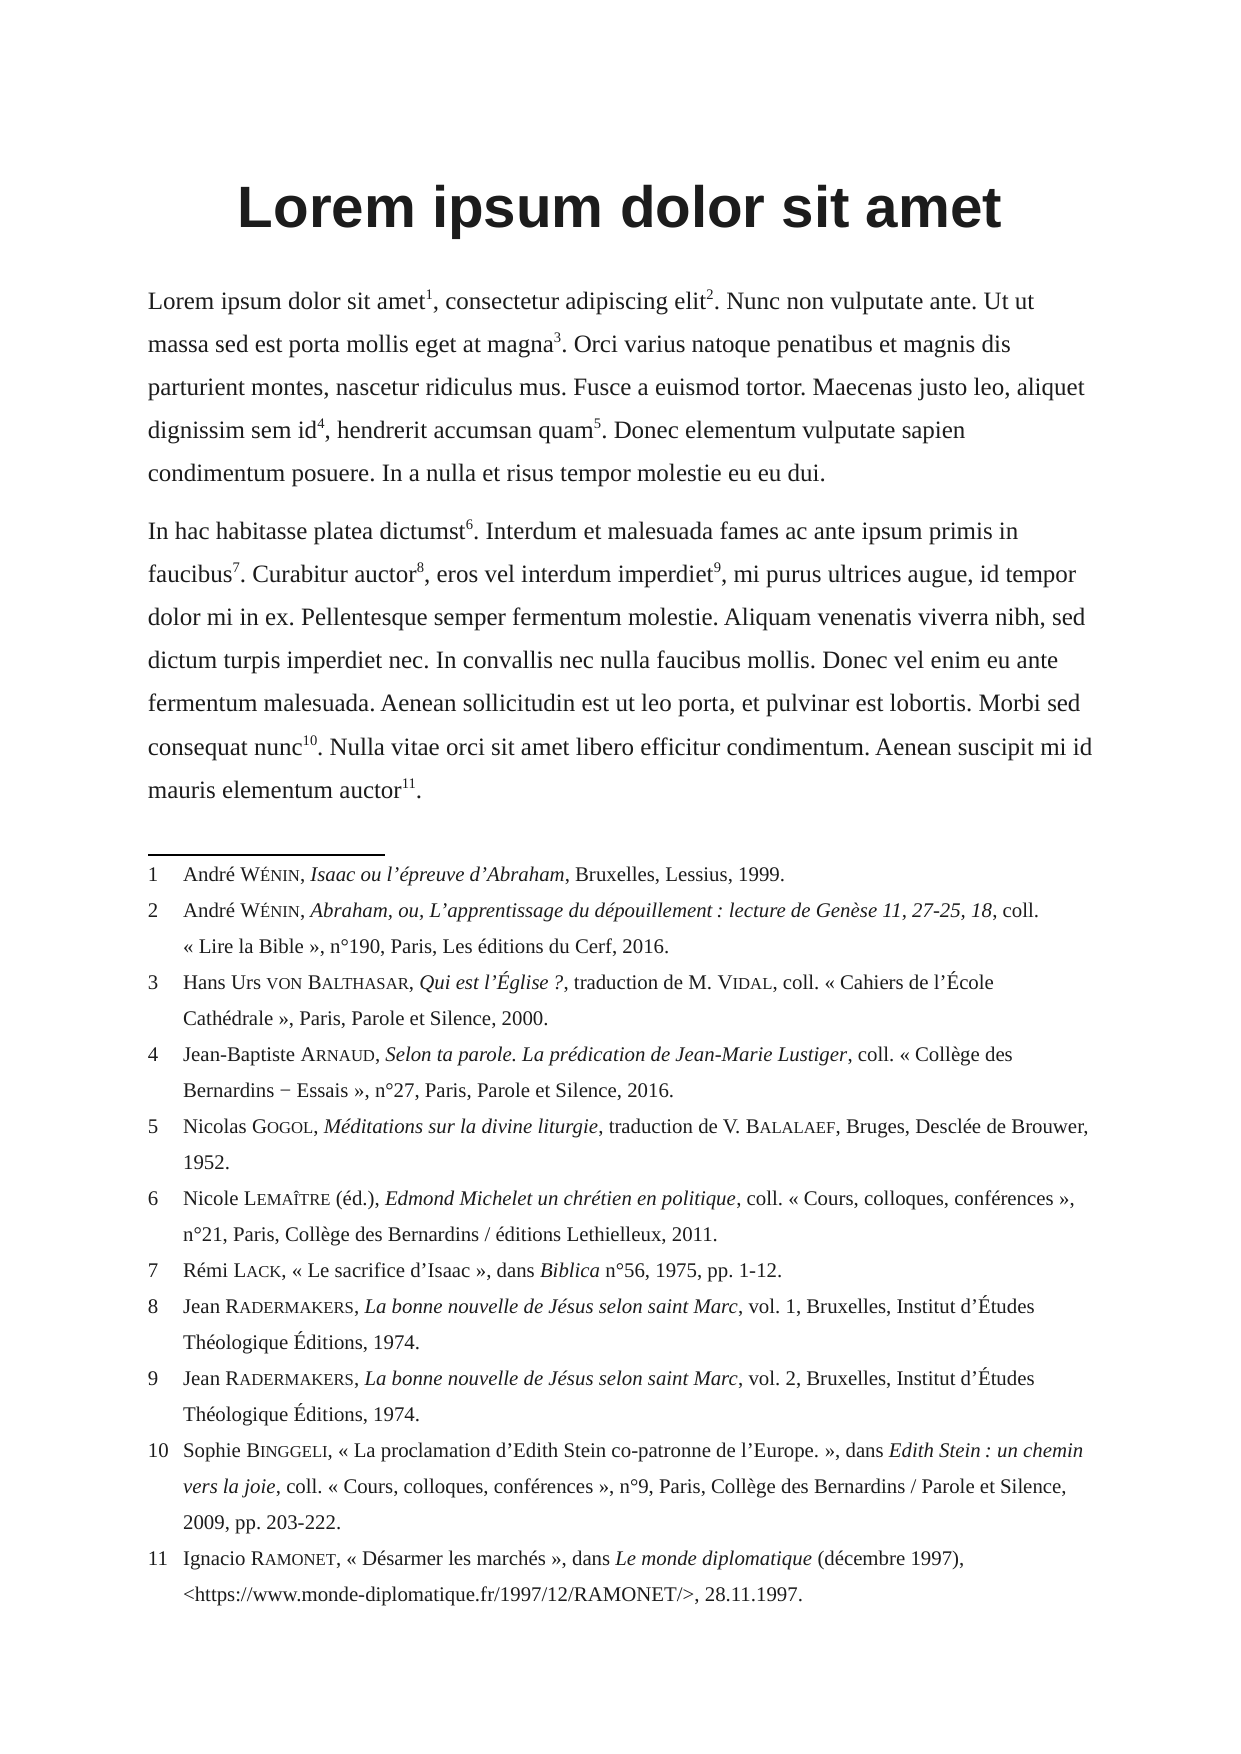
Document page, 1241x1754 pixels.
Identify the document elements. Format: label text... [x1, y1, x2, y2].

text In hac habitasse platea dictumst. Interdum et malesuada fames ac ante ipsum primis in faucibus. Curabitur auctor, eros vel interdum imperdiet, mi purus ultrices augue, id tempor dolor mi in ex. Pellentesque semper fermentum molestie. Aliquam venenatis viverra nibh, sed dictum turpis imperdiet nec. In convallis nec nulla faucibus mollis. Donec vel enim eu ante fermentum malesuada. Aenean sollicitudin est ut leo porta, et pulvinar est lobortis. Morbi sed consequat nunc. Nulla vitae orci sit amet libero efficitur condimentum. Aenean suscipit mi id mauris elementum auctor. [148, 516, 1093, 803]
text Sophie Binggeli, « La proclamation d’Edith Stein co-patronne de l’Europe. », dans Edith Stein : un chemin vers la joie, coll. « Cours, colloques, conférences », n°9, Paris, Collège des Bernardins / Parole et Silence, 2009, pp. 203‑222. [148, 1438, 1093, 1534]
text Jean Radermakers, La bonne nouvelle de Jésus selon saint Marc, vol. 2, Bruxelles, Institut d’Études Théologique Éditions, 1974. [148, 1366, 1093, 1426]
text Nicole Lemaître (éd.), Edmond Michelet un chrétien en politique, coll. « Cours, colloques, conférences », n°21, Paris, Collège des Bernardins / éditions Lethielleux, 2011. [148, 1186, 1093, 1246]
text Rémi Lack, « Le sacrifice d’Isaac », dans Biblica n°56, 1975, pp. 1‑12. [148, 1258, 1093, 1282]
text Lorem ipsum dolor sit amet, consectetur adipiscing elit. Nunc non vulputate ante. Ut ut massa sed est porta mollis eget at magna. Orci varius natoque penatibus et magnis dis parturient montes, nascetur ridiculus mus. Fusce a euismod tortor. Maecenas justo leo, aliquet dignissim sem id, hendrerit accumsan quam. Donec elementum vulputate sapien condimentum posuere. In a nulla et risus tempor molestie eu eu dui. [148, 286, 1093, 487]
text André Wénin, Isaac ou l’épreuve d’Abraham, Bruxelles, Lessius, 1999. [148, 861, 1093, 886]
text Jean Radermakers, La bonne nouvelle de Jésus selon saint Marc, vol. 1, Bruxelles, Institut d’Études Théologique Éditions, 1974. [148, 1294, 1093, 1354]
text André Wénin, Abraham, ou, L’apprentissage du dépouillement : lecture de Genèse 11, 27-25, 18, coll. « Lire la Bible », n°190, Paris, Les éditions du Cerf, 2016. [148, 897, 1093, 958]
text Ignacio Ramonet, « Désarmer les marchés », dans Le monde diplomatique (décembre 1997), <https://www.monde-diplomatique.fr/1997/12/RAMONET/>, 28.11.1997. [148, 1546, 1093, 1606]
text Hans Urs von Balthasar, Qui est l’Église ?, traduction de M. Vidal, coll. « Cahiers de l’École Cathédrale », Paris, Parole et Silence, 2000. [148, 969, 1093, 1030]
text Nicolas Gogol, Méditations sur la divine liturgie, traduction de V. Balalaef, Bruges, Desclée de Brouwer, 1952. [148, 1114, 1093, 1174]
text Jean-Baptiste Arnaud, Selon ta parole. La prédication de Jean-Marie Lustiger, coll. « Collège des Bernardins − Essais », n°27, Paris, Parole et Silence, 2016. [148, 1042, 1093, 1102]
title Lorem ipsum dolor sit amet [148, 173, 1093, 240]
